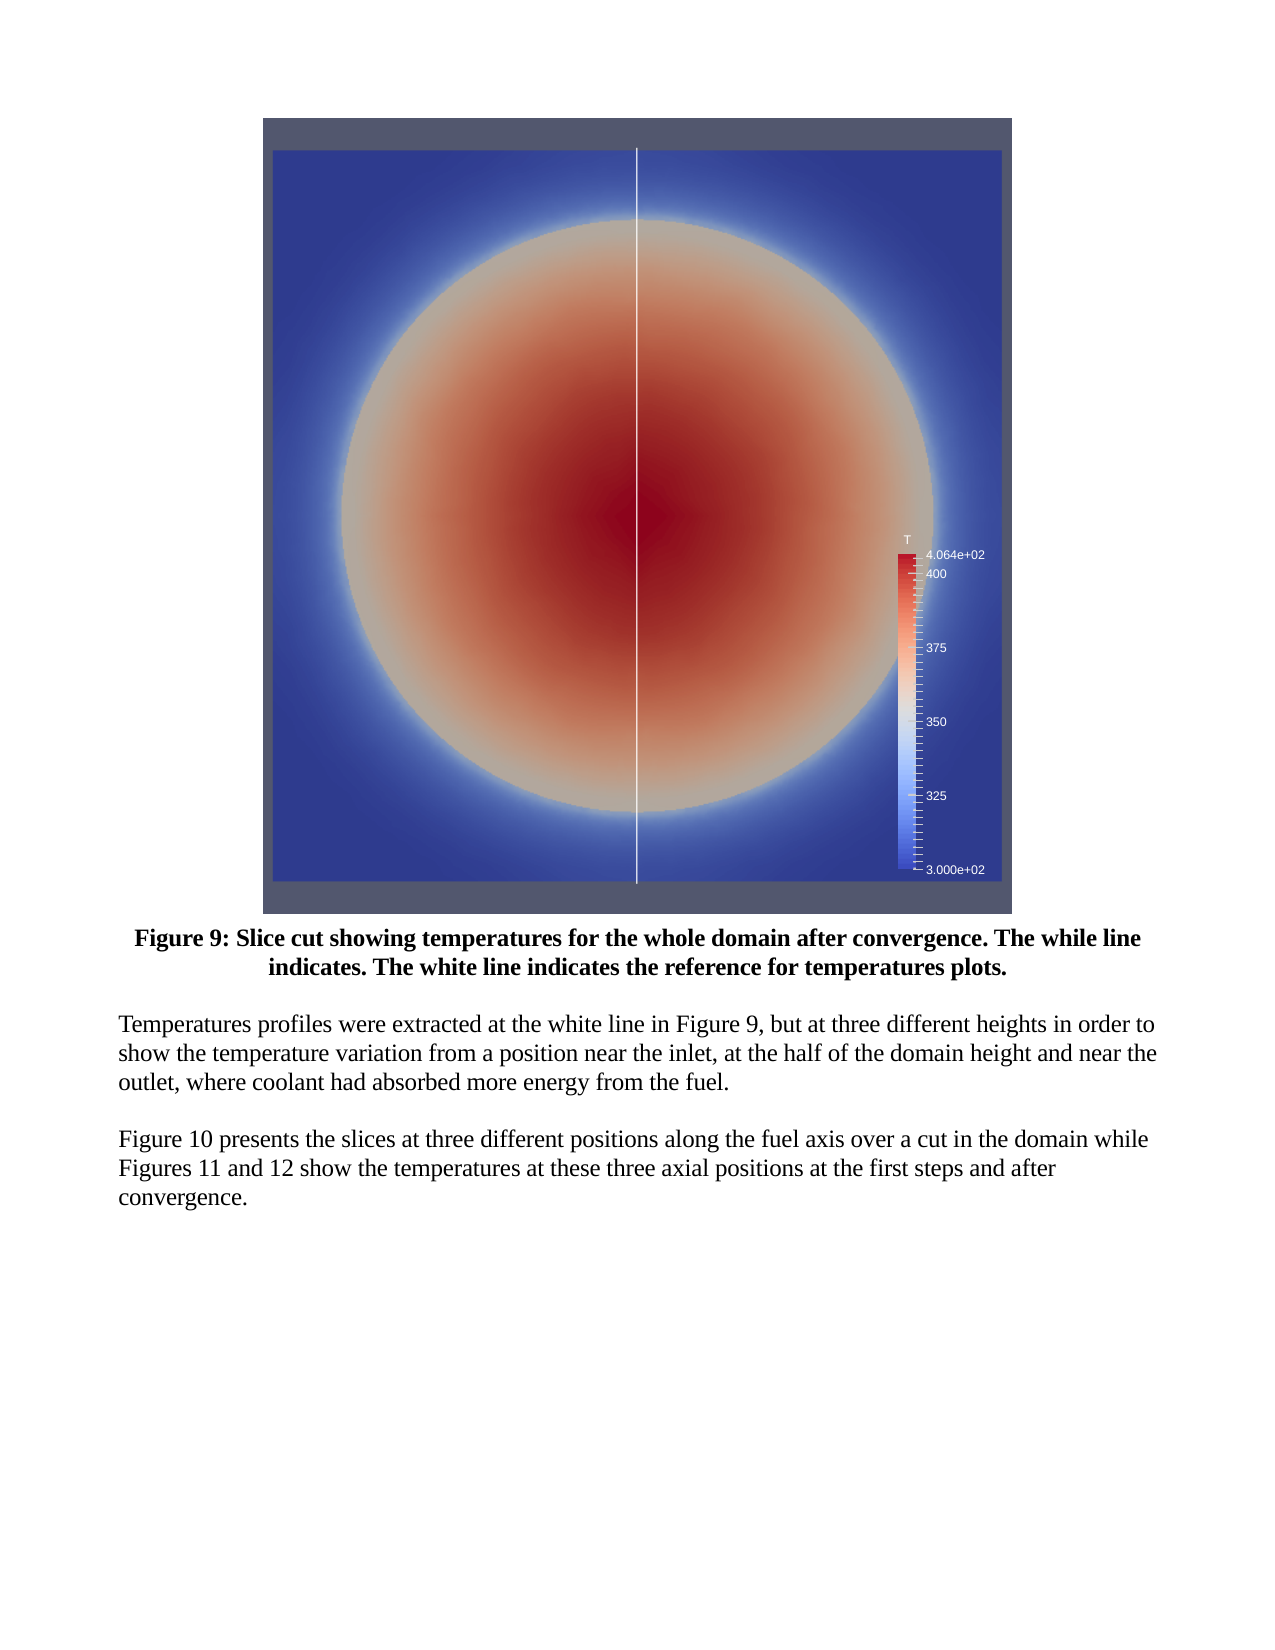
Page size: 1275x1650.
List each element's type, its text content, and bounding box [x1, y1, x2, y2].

text Figure 9: Slice cut showing temperatures for the whole domain after convergence. The while line indicates. The white line indicates the reference for temperatures plots. [118, 923, 1157, 981]
text Figure 10 presents the slices at three different positions along the fuel axis over a cut in the domain while Figures 11 and 12 show the temperatures at these three axial positions at the first steps and after convergence. [118, 1124, 1157, 1211]
text Temperatures profiles were extracted at the white line in Figure 9, but at three different heights in order to show the temperature variation from a position near the inlet, at the half of the domain height and near the outlet, where coolant had absorbed more energy from the fuel. [118, 1009, 1157, 1096]
